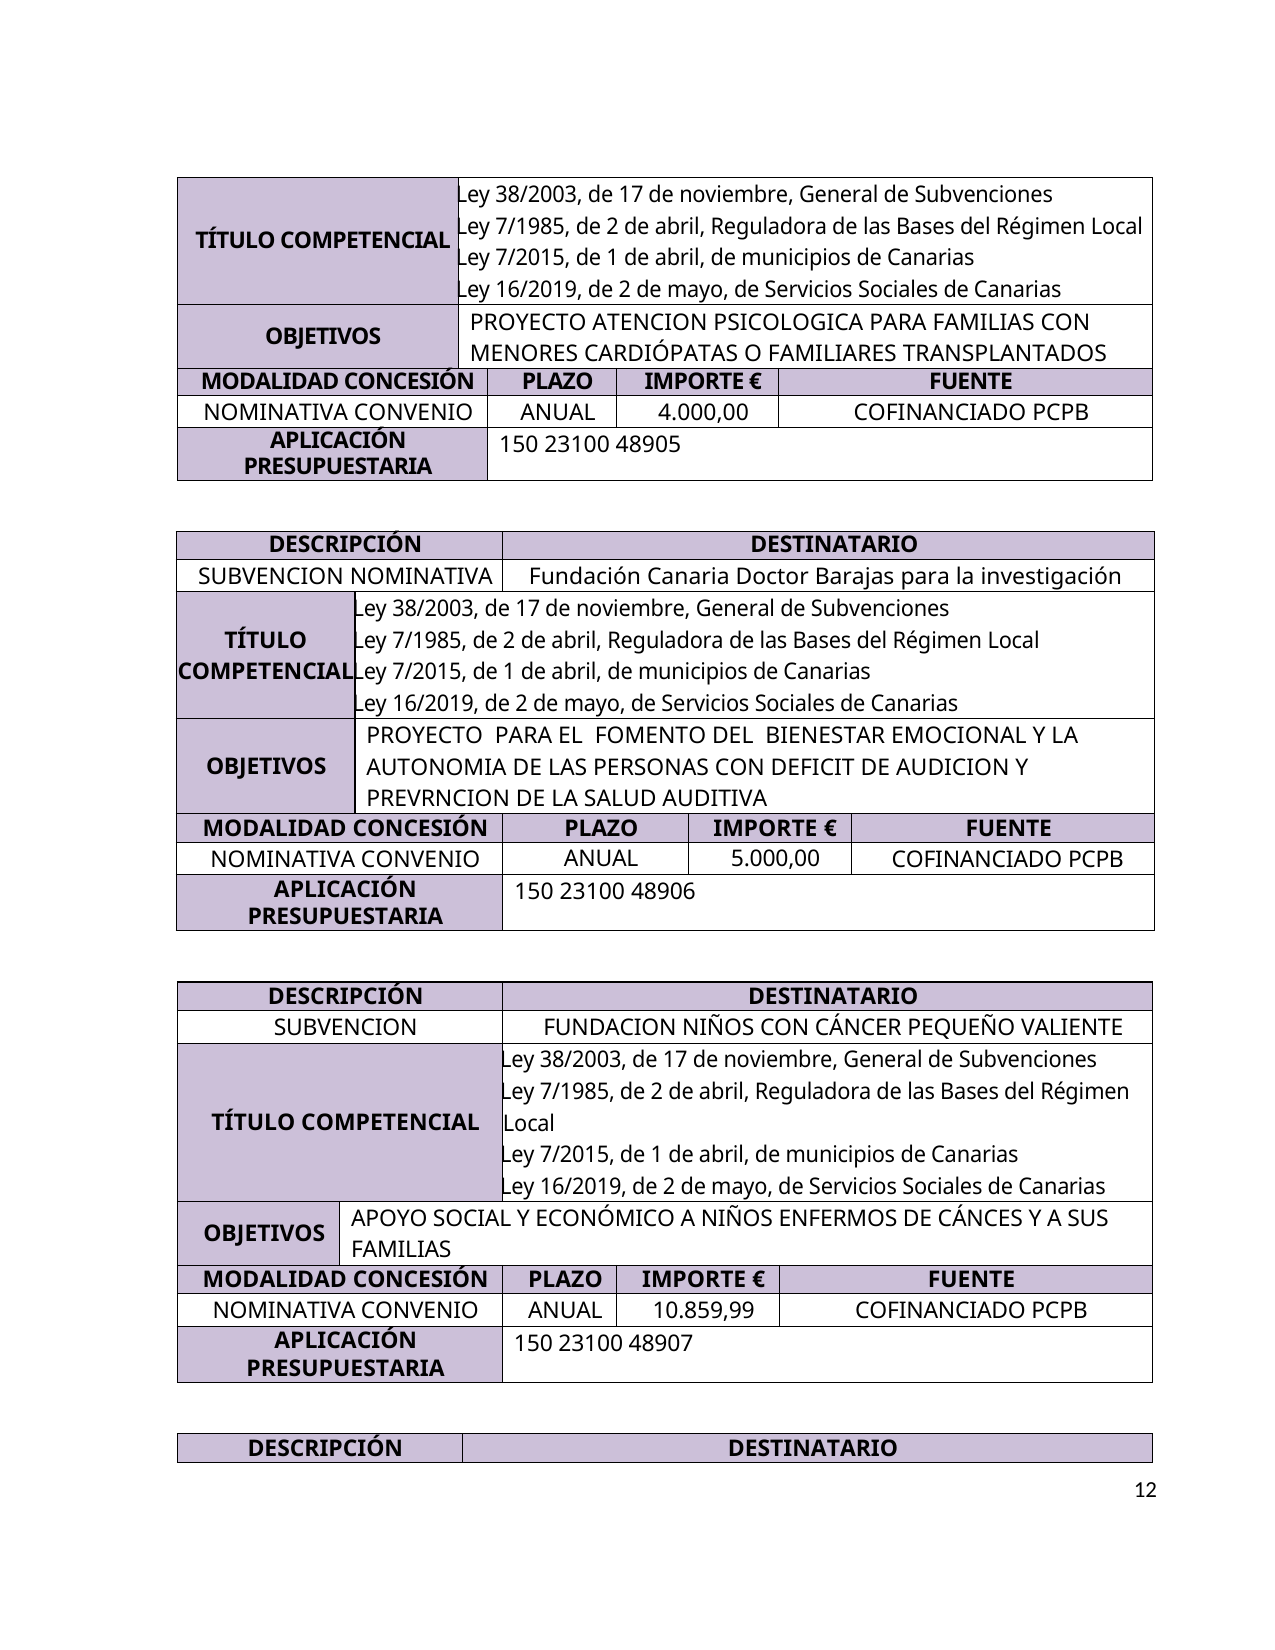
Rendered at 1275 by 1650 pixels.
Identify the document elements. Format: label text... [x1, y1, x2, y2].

table_cell Ley 38/2003, de 17 de noviembre, General de Subvenciones Ley 7/1985, de 2 de abril, Reguladora de las Bases del Régimen Local Ley 7/2015, de 1 de abril, de municipios de Canarias Ley 16/2019, de 2 de mayo, de Servicios Sociales de Canarias [503, 1044, 1152, 1201]
table_cell APLICACIÓN PRESUPUESTARIA [178, 1327, 502, 1382]
table_cell MODALIDAD CONCESIÓN [178, 369, 487, 395]
table_cell TÍTULO COMPETENCIAL [178, 1044, 502, 1201]
table_cell OBJETIVOS [178, 305, 458, 368]
table_cell APOYO SOCIAL Y ECONÓMICO A NIÑOS ENFERMOS DE CÁNCES Y A SUS FAMILIAS [340, 1202, 1152, 1265]
table_cell SUBVENCION [178, 1011, 502, 1042]
table_cell NOMINATIVA CONVENIO [178, 1294, 502, 1326]
table_cell PROYECTO ATENCION PSICOLOGICA PARA FAMILIAS CON MENORES CARDIÓPATAS O FAMILIARES TRANSPLANTADOS [459, 305, 1152, 368]
table_cell IMPORTE € [689, 814, 851, 842]
table_cell Ley 38/2003, de 17 de noviembre, General de Subvenciones Ley 7/1985, de 2 de abril, Reguladora de las Bases del Régimen Local Ley 7/2015, de 1 de abril, de municipios de Canarias Ley 16/2019, de 2 de mayo, de Servicios Sociales de Canarias [356, 592, 1154, 718]
table_cell 150 23100 48907 [503, 1327, 1152, 1382]
table_cell Fundación Canaria Doctor Barajas para la investigación [503, 560, 1154, 591]
table_cell OBJETIVOS [178, 1202, 339, 1265]
table_cell 5.000,00 [689, 843, 851, 874]
table_cell PLAZO [488, 369, 616, 395]
table_cell SUBVENCION NOMINATIVA [177, 560, 502, 591]
table_header DESTINATARIO [503, 983, 1152, 1010]
table_header DESTINATARIO [463, 1434, 1152, 1462]
table_cell PROYECTO PARA EL FOMENTO DEL BIENESTAR EMOCIONAL Y LA AUTONOMIA DE LAS PERSONAS CON DEFICIT DE AUDICION Y PREVRNCION DE LA SALUD AUDITIVA [356, 719, 1154, 813]
table_cell COFINANCIADO PCPB [779, 396, 1152, 427]
table_header DESCRIPCIÓN [178, 983, 502, 1010]
table_cell Ley 38/2003, de 17 de noviembre, General de Subvenciones Ley 7/1985, de 2 de abril, Reguladora de las Bases del Régimen Local Ley 7/2015, de 1 de abril, de municipios de Canarias Ley 16/2019, de 2 de mayo, de Servicios Sociales de Canarias [459, 178, 1152, 304]
table_cell PLAZO [503, 1266, 616, 1293]
table_cell FUENTE [852, 814, 1154, 842]
table_header DESTINATARIO [503, 532, 1154, 559]
table_cell IMPORTE € [617, 1266, 779, 1293]
table_cell ANUAL [488, 396, 616, 427]
table_cell 4.000,00 [617, 396, 778, 427]
table_cell 150 23100 48906 [503, 875, 1154, 930]
table_cell IMPORTE € [617, 369, 778, 395]
table_cell APLICACIÓN PRESUPUESTARIA [177, 875, 502, 930]
table_cell TÍTULO COMPETENCIAL [177, 592, 354, 718]
table_cell NOMINATIVA CONVENIO [177, 843, 502, 874]
table_cell TÍTULO COMPETENCIAL [178, 178, 458, 304]
table_cell MODALIDAD CONCESIÓN [178, 1266, 502, 1293]
table_cell FUNDACION NIÑOS CON CÁNCER PEQUEÑO VALIENTE [503, 1011, 1152, 1042]
table_cell 150 23100 48905 [488, 428, 1152, 480]
table_cell MODALIDAD CONCESIÓN [177, 814, 502, 842]
table_cell APLICACIÓN PRESUPUESTARIA [178, 428, 487, 480]
table_cell COFINANCIADO PCPB [852, 843, 1154, 874]
table_cell NOMINATIVA CONVENIO [178, 396, 487, 427]
table_header DESCRIPCIÓN [177, 532, 502, 559]
table_header DESCRIPCIÓN [178, 1434, 462, 1462]
table_cell ANUAL [503, 843, 688, 874]
table_cell PLAZO [503, 814, 688, 842]
table_cell OBJETIVOS [177, 719, 354, 813]
table_cell ANUAL [503, 1294, 616, 1326]
table_cell 10.859,99 [617, 1294, 779, 1326]
table_cell FUENTE [779, 369, 1152, 395]
table_cell COFINANCIADO PCPB [780, 1294, 1152, 1326]
table_cell FUENTE [780, 1266, 1152, 1293]
